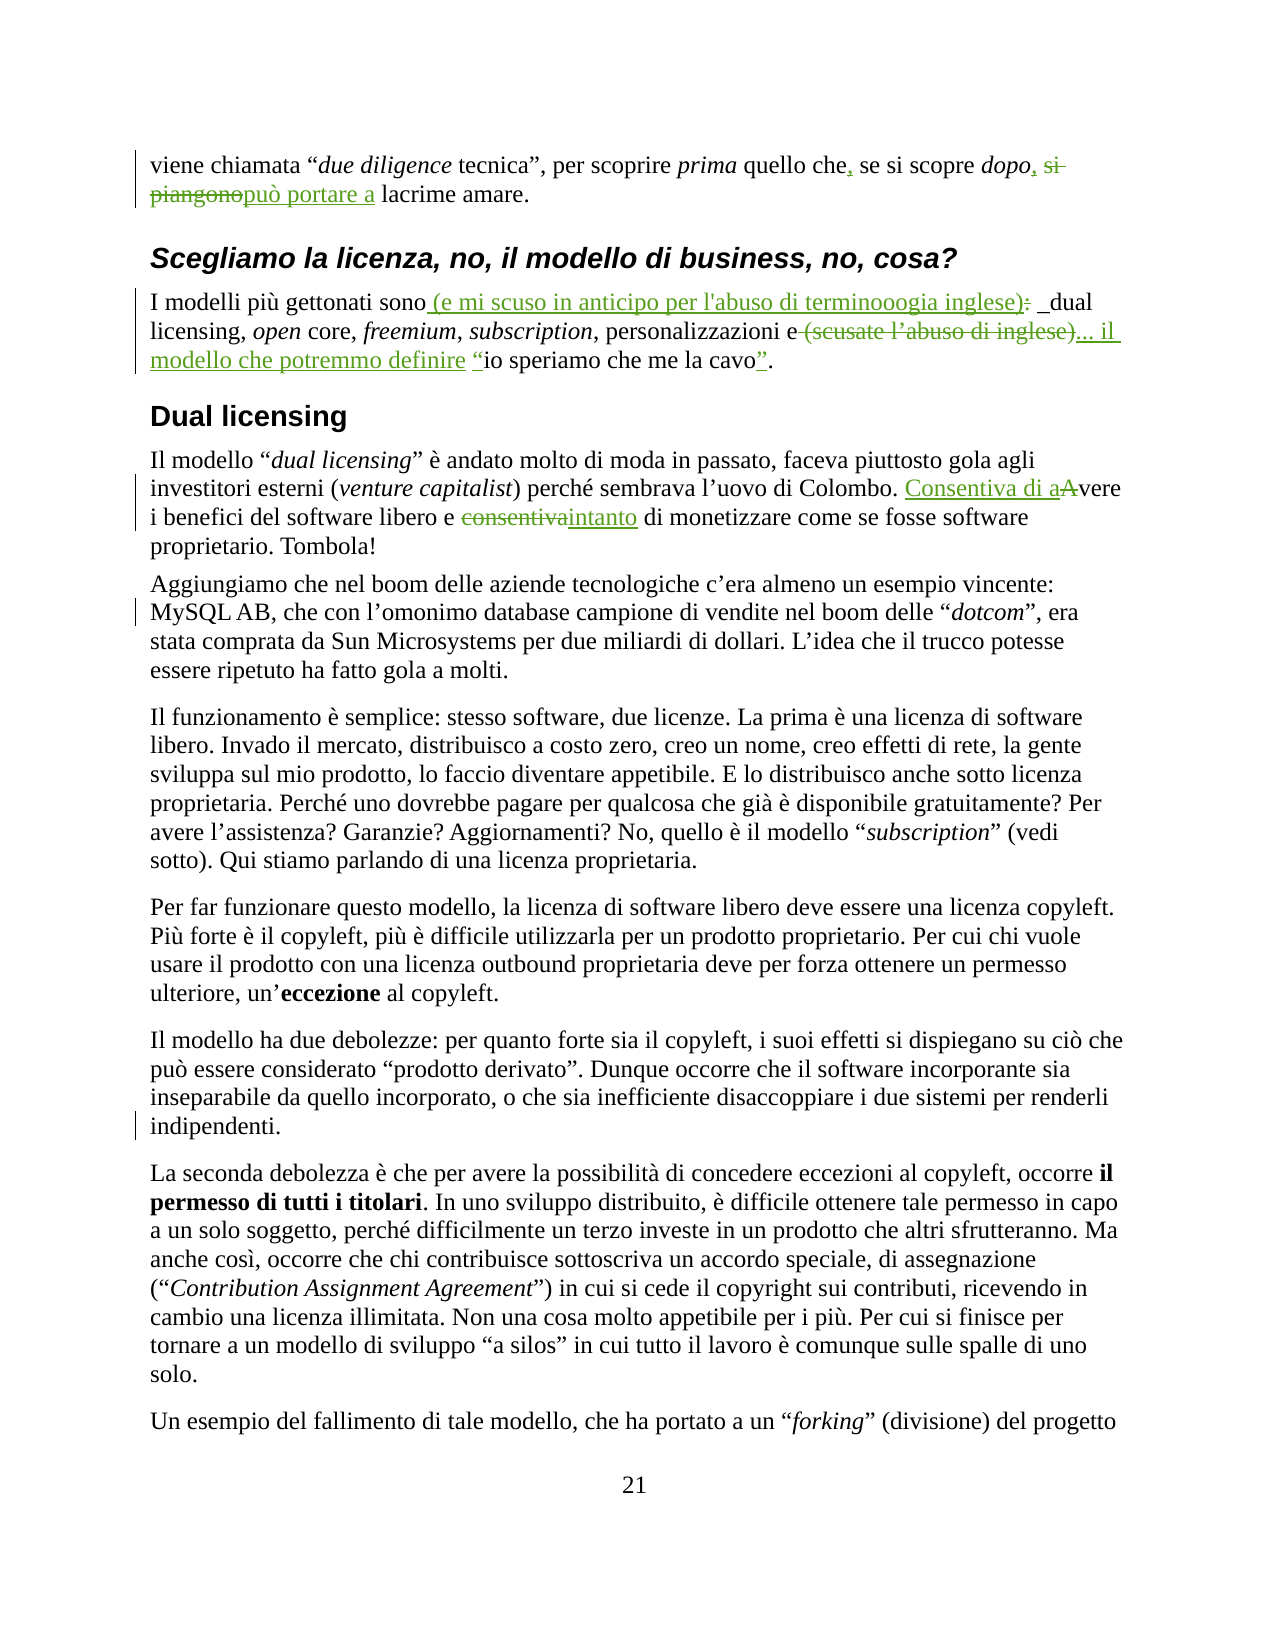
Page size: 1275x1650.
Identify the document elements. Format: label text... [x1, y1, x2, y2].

subtitle Scegliamo la licenza, no, il modello di business, no, cosa? [150, 241, 1125, 275]
text Il modello ha due debolezze: per quanto forte sia il copyleft, i suoi effetti si dispiegano su ciò che può essere considerato “prodotto derivato”. Dunque occorre che il software incorporante sia inseparabile da quello incorporato, o che sia inefficiente disaccoppiare i due sistemi per renderli indipendenti. [150, 1025, 1125, 1140]
text La seconda debolezza è che per avere la possibilità di concedere eccezioni al copyleft, occorre il permesso di tutti i titolari. In uno sviluppo distribuito, è difficile ottenere tale permesso in capo a un solo soggetto, perché difficilmente un terzo investe in un prodotto che altri sfrutteranno. Ma anche così, occorre che chi contribuisce sottoscriva un accordo speciale, di assegnazione (“Contribution Assignment Agreement”) in cui si cede il copyright sui contributi, ricevendo in cambio una licenza illimitata. Non una cosa molto appetibile per i più. Per cui si finisce per tornare a un modello di sviluppo “a silos” in cui tutto il lavoro è comunque sulle spalle di uno solo. [150, 1158, 1125, 1388]
subtitle Dual licensing [150, 399, 1125, 432]
text Per far funzionare questo modello, la licenza di software libero deve essere una licenza copyleft. Più forte è il copyleft, più è difficile utilizzarla per un prodotto proprietario. Per cui chi vuole usare il prodotto con una licenza outbound proprietaria deve per forza ottenere un permesso ulteriore, un’eccezione al copyleft. [150, 892, 1125, 1007]
text Il funzionamento è semplice: stesso software, due licenze. La prima è una licenza di software libero. Invado il mercato, distribuisco a costo zero, creo un nome, creo effetti di rete, la gente sviluppa sul mio prodotto, lo faccio diventare appetibile. E lo distribuisco anche sotto licenza proprietaria. Perché uno dovrebbe pagare per qualcosa che già è disponibile gratuitamente? Per avere l’assistenza? Garanzie? Aggiornamenti? No, quello è il modello “subscription” (vedi sotto). Qui stiamo parlando di una licenza proprietaria. [150, 702, 1125, 874]
text Un esempio del fallimento di tale modello, che ha portato a un “forking” (divisione) del progetto [150, 1406, 1125, 1434]
text Il modello “dual licensing” è andato molto di moda in passato, faceva piuttosto gola agli investitori esterni (venture capitalist) perché sembrava l’uovo di Colombo. Consentiva di avere i benefici del software libero e intanto di monetizzare come se fosse software proprietario. Tombola! [150, 445, 1125, 560]
text I modelli più gettonati sono (e mi scuso in anticipo per l'abuso di terminooogia inglese) _dual licensing, open core, freemium, subscription, personalizzazioni e... il modello che potremmo definire “io speriamo che me la cavo”. [150, 287, 1125, 374]
text viene chiamata “due diligence tecnica”, per scoprire prima quello che, se si scopre dopo, può portare a lacrime amare. [150, 150, 1125, 207]
text Aggiungiamo che nel boom delle aziende tecnologiche c’era almeno un esempio vincente: MySQL AB, che con l’omonimo database campione di vendite nel boom delle “dotcom”, era stata comprata da Sun Microsystems per due miliardi di dollari. L’idea che il trucco potesse essere ripetuto ha fatto gola a molti. [150, 569, 1125, 684]
